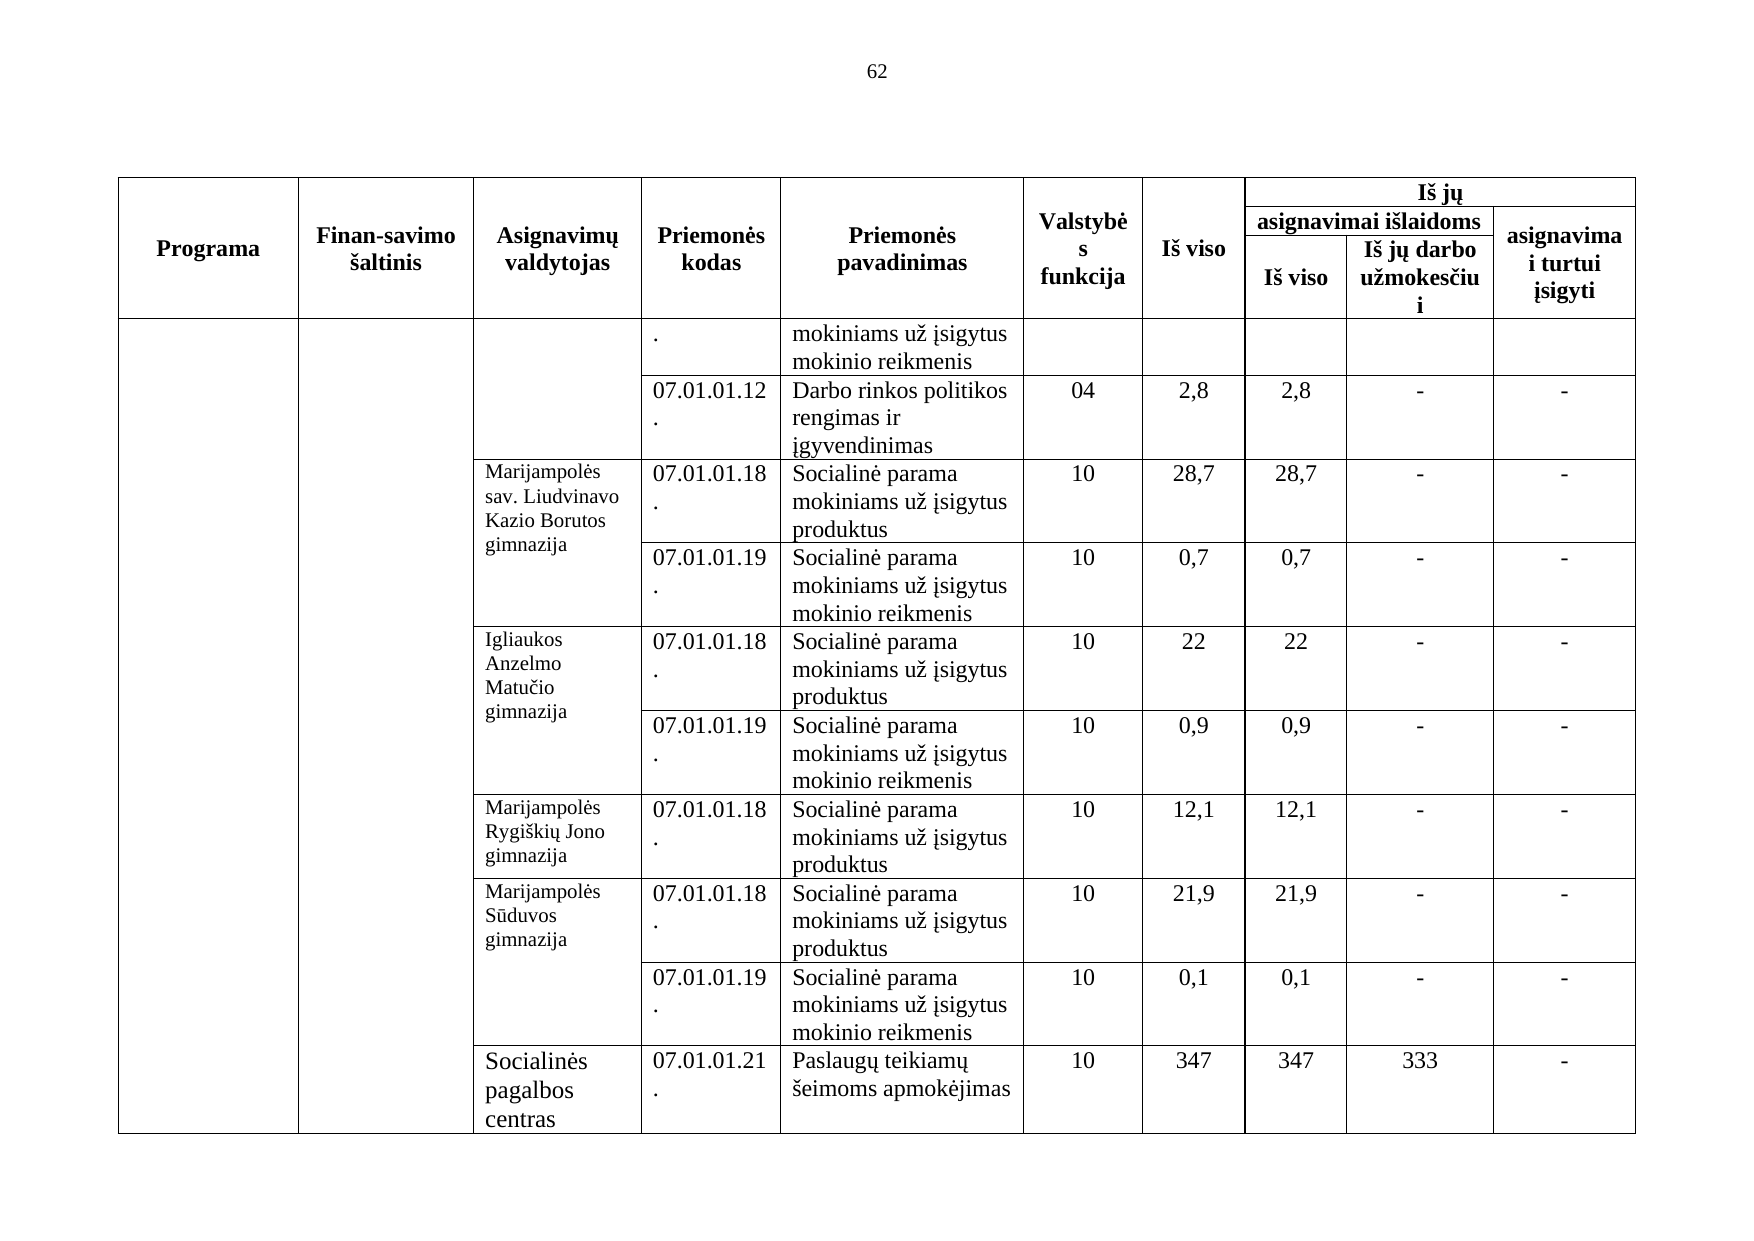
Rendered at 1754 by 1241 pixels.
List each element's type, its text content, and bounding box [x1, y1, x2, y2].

table_cell [119, 319, 298, 1133]
table_cell - [1347, 711, 1493, 794]
table_cell Socialinė parama mokiniams už įsigytus mokinio reikmenis [781, 711, 1023, 794]
table_cell 28,7 [1143, 460, 1244, 542]
table_cell Marijampolės sav. Liudvinavo Kazio Borutos gimnazija [474, 460, 641, 626]
table_cell - [1347, 963, 1493, 1045]
table_cell 333 [1347, 1046, 1493, 1133]
table_cell 0,7 [1246, 543, 1346, 626]
table_cell Iš jų darbo užmokesčiui [1347, 236, 1493, 318]
table_cell Iš viso [1246, 236, 1346, 318]
table_cell Marijampolės Rygiškių Jono gimnazija [474, 795, 641, 878]
table_cell - [1347, 795, 1493, 878]
table_header Programa [119, 178, 298, 318]
table_cell Socialinė parama mokiniams už įsigytus produktus [781, 795, 1023, 878]
table_cell 04 [1024, 376, 1142, 458]
table_cell 0,9 [1143, 711, 1244, 794]
table_cell 0,1 [1143, 963, 1244, 1045]
table_cell 347 [1246, 1046, 1346, 1133]
table_cell 2,8 [1246, 376, 1346, 458]
table_cell - [1494, 711, 1635, 794]
table_cell - [1494, 376, 1635, 458]
table_cell [474, 319, 641, 458]
table_cell 07.01.01.12. [642, 376, 780, 458]
table_cell [299, 319, 473, 1133]
table_cell Marijampolės Sūduvos gimnazija [474, 879, 641, 1045]
table_header Valstybės funkcija [1024, 178, 1142, 318]
table_cell 07.01.01.18. [642, 627, 780, 710]
table_cell 10 [1024, 879, 1142, 962]
table_cell Socialinė parama mokiniams už įsigytus mokinio reikmenis [781, 543, 1023, 626]
table_cell 10 [1024, 963, 1142, 1045]
table_cell 10 [1024, 795, 1142, 878]
table_cell Paslaugų teikiamų šeimoms apmokėjimas [781, 1046, 1023, 1133]
table_cell . [642, 319, 780, 374]
table_cell [1024, 319, 1142, 374]
table_cell [1143, 319, 1244, 374]
table_header Finan-savimo šaltinis [299, 178, 473, 318]
table_cell Darbo rinkos politikos rengimas ir įgyvendinimas [781, 376, 1023, 458]
table_cell 347 [1143, 1046, 1244, 1133]
table_cell 10 [1024, 460, 1142, 542]
table_cell - [1494, 795, 1635, 878]
table_cell 10 [1024, 1046, 1142, 1133]
table_cell 07.01.01.21. [642, 1046, 780, 1133]
table_cell - [1494, 879, 1635, 962]
table_cell Socialinė parama mokiniams už įsigytus produktus [781, 879, 1023, 962]
table_cell 21,9 [1143, 879, 1244, 962]
table_header Priemonės pavadinimas [781, 178, 1023, 318]
table_cell 2,8 [1143, 376, 1244, 458]
table_cell - [1347, 879, 1493, 962]
table_cell 07.01.01.19. [642, 711, 780, 794]
table_cell 10 [1024, 711, 1142, 794]
table_cell Socialinė parama mokiniams už įsigytus produktus [781, 460, 1023, 542]
table_cell 28,7 [1246, 460, 1346, 542]
table_header Iš viso [1143, 178, 1244, 318]
table_cell 07.01.01.18. [642, 795, 780, 878]
table_header Asignavimų valdytojas [474, 178, 641, 318]
table_cell mokiniams už įsigytus mokinio reikmenis [781, 319, 1023, 374]
table_cell - [1494, 543, 1635, 626]
table_cell 12,1 [1143, 795, 1244, 878]
table_cell 21,9 [1246, 879, 1346, 962]
table_cell - [1494, 460, 1635, 542]
table_cell - [1347, 319, 1493, 374]
table_cell - [1347, 627, 1493, 710]
table_cell - [1347, 460, 1493, 542]
table_cell - [1347, 543, 1493, 626]
table_cell [1246, 319, 1346, 374]
table_cell - [1494, 963, 1635, 1045]
table_cell 07.01.01.19. [642, 963, 780, 1045]
table_cell - [1494, 627, 1635, 710]
table_cell 0,7 [1143, 543, 1244, 626]
table_cell 22 [1246, 627, 1346, 710]
table_cell Igliaukos Anzelmo Matučio gimnazija [474, 627, 641, 794]
table_header Iš jų [1246, 178, 1635, 206]
table_cell 07.01.01.19. [642, 543, 780, 626]
table_cell 10 [1024, 543, 1142, 626]
table_cell 0,1 [1246, 963, 1346, 1045]
table_cell Socialinė parama mokiniams už įsigytus mokinio reikmenis [781, 963, 1023, 1045]
table_cell 10 [1024, 627, 1142, 710]
table_header Priemonės kodas [642, 178, 780, 318]
table_cell 22 [1143, 627, 1244, 710]
table_cell - [1347, 376, 1493, 458]
table_cell asignavimai išlaidoms [1246, 207, 1493, 234]
table_cell 07.01.01.18. [642, 879, 780, 962]
table_cell asignavimai turtui įsigyti [1494, 207, 1635, 318]
table_cell - [1494, 319, 1635, 374]
table_cell 12,1 [1246, 795, 1346, 878]
table_cell - [1494, 1046, 1635, 1133]
table_cell Socialinė parama mokiniams už įsigytus produktus [781, 627, 1023, 710]
table_cell 07.01.01.18. [642, 460, 780, 542]
table_cell 0,9 [1246, 711, 1346, 794]
table_cell Socialinės pagalbos centras [474, 1046, 641, 1133]
